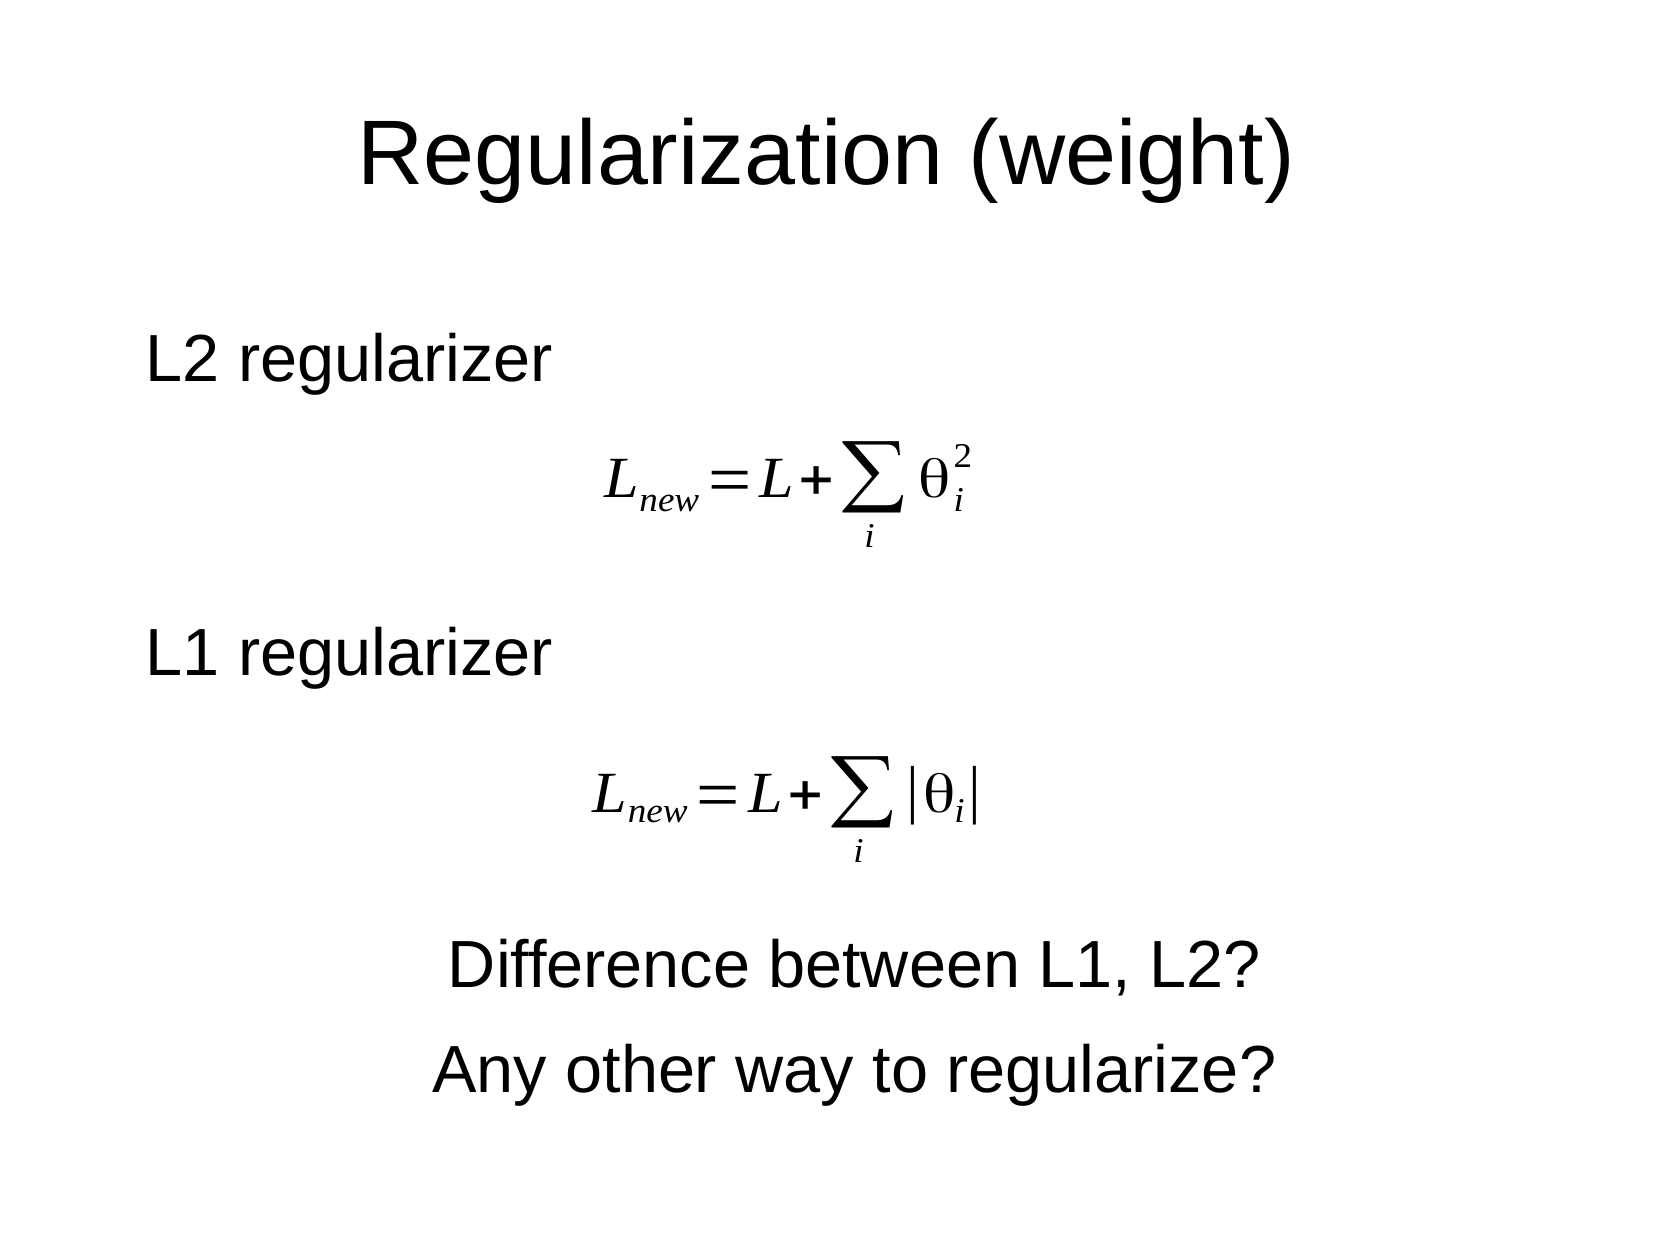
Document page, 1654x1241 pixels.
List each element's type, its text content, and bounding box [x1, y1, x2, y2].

list L2 regularizer L1 regularizer Difference between L1, L2? Any other way to regularize? [75, 320, 1564, 1201]
chart [573, 750, 1002, 870]
title Regularization (weight) [82, 49, 1571, 257]
chart [585, 435, 987, 556]
